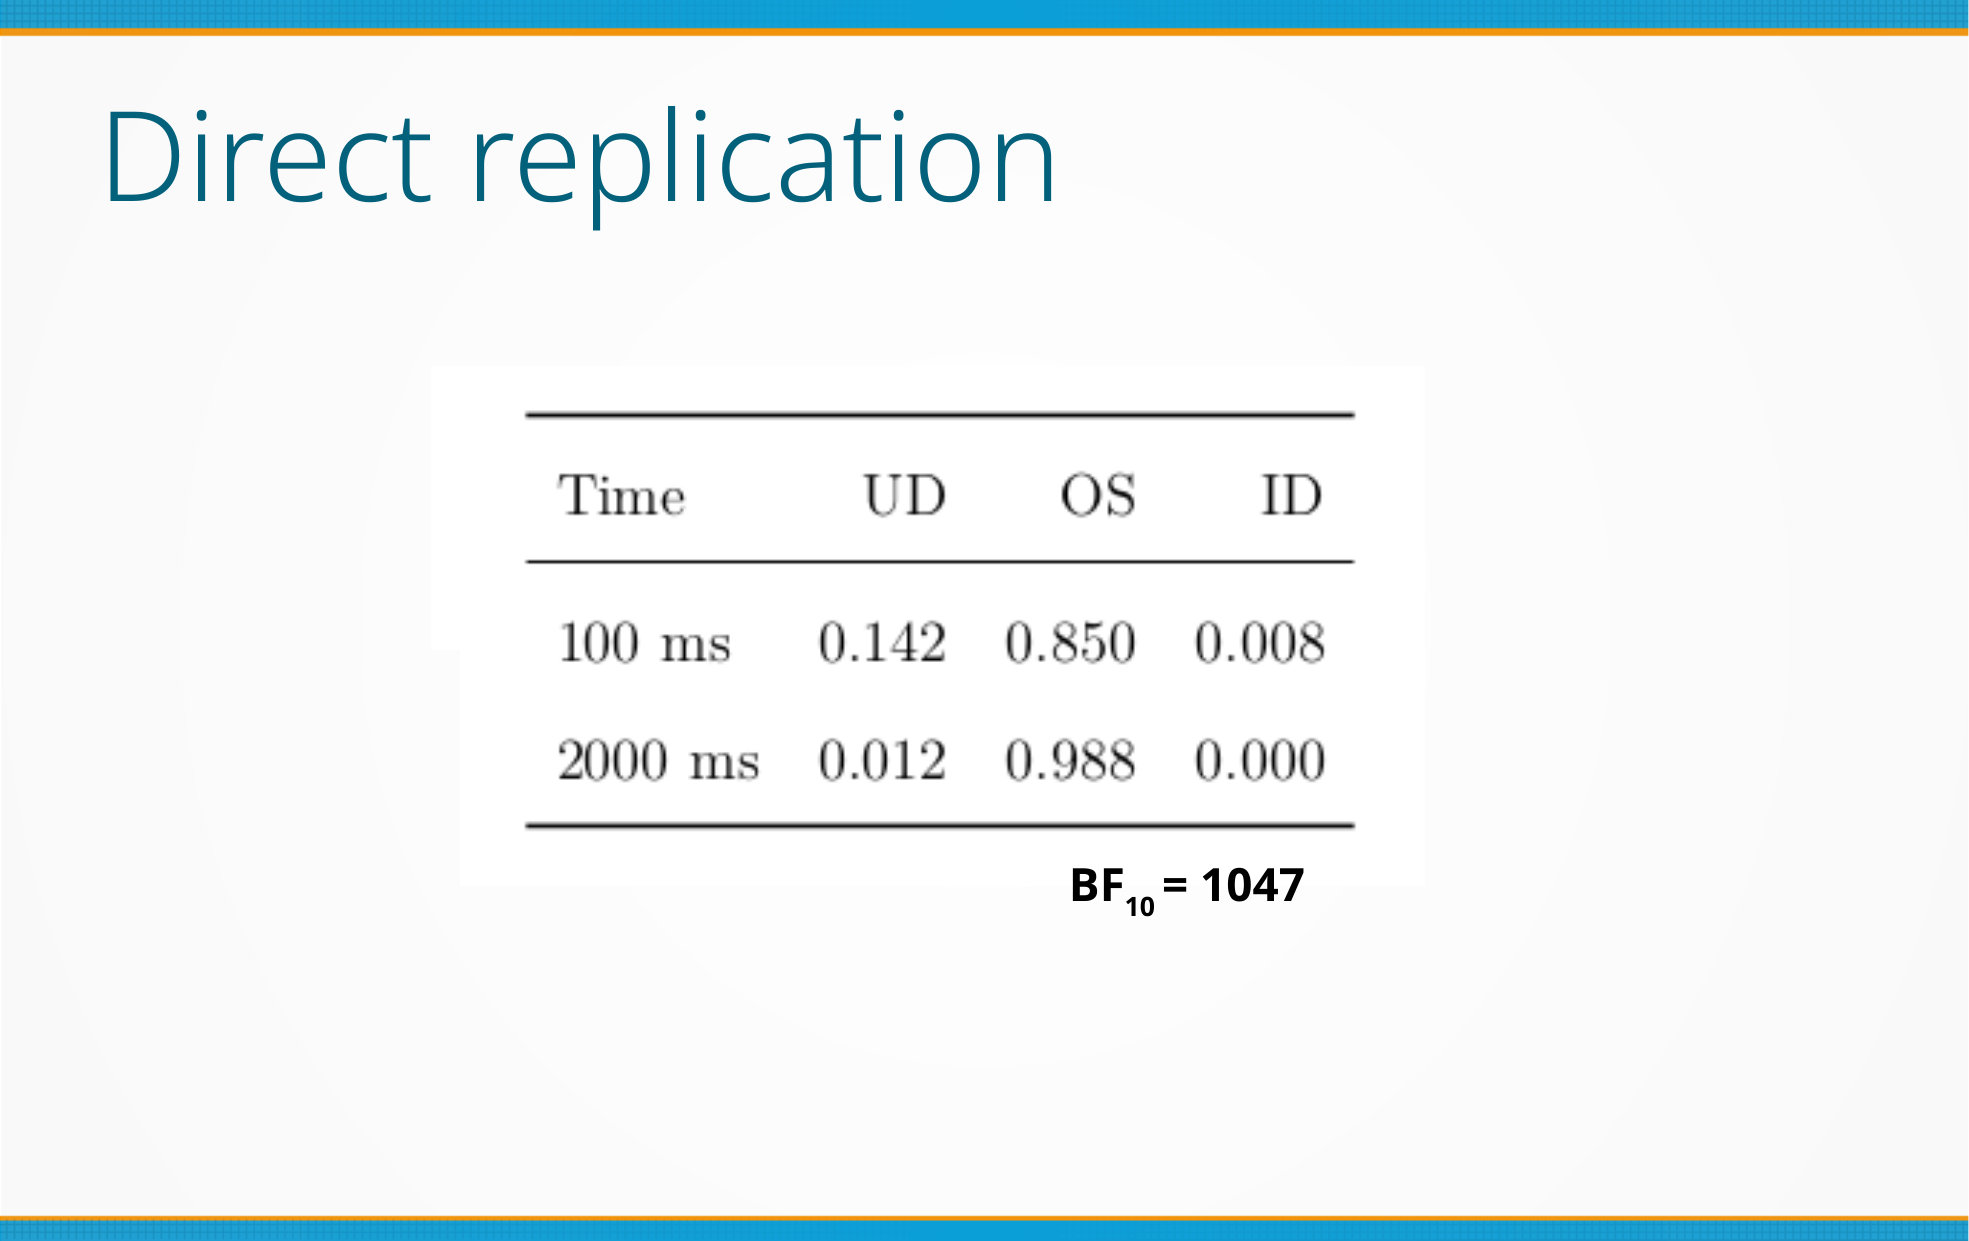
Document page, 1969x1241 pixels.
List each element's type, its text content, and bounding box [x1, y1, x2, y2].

text_box BF10 = 1047 [1062, 850, 1371, 927]
title Direct replication [98, 49, 1870, 257]
picture [0, 0, 1969, 1241]
